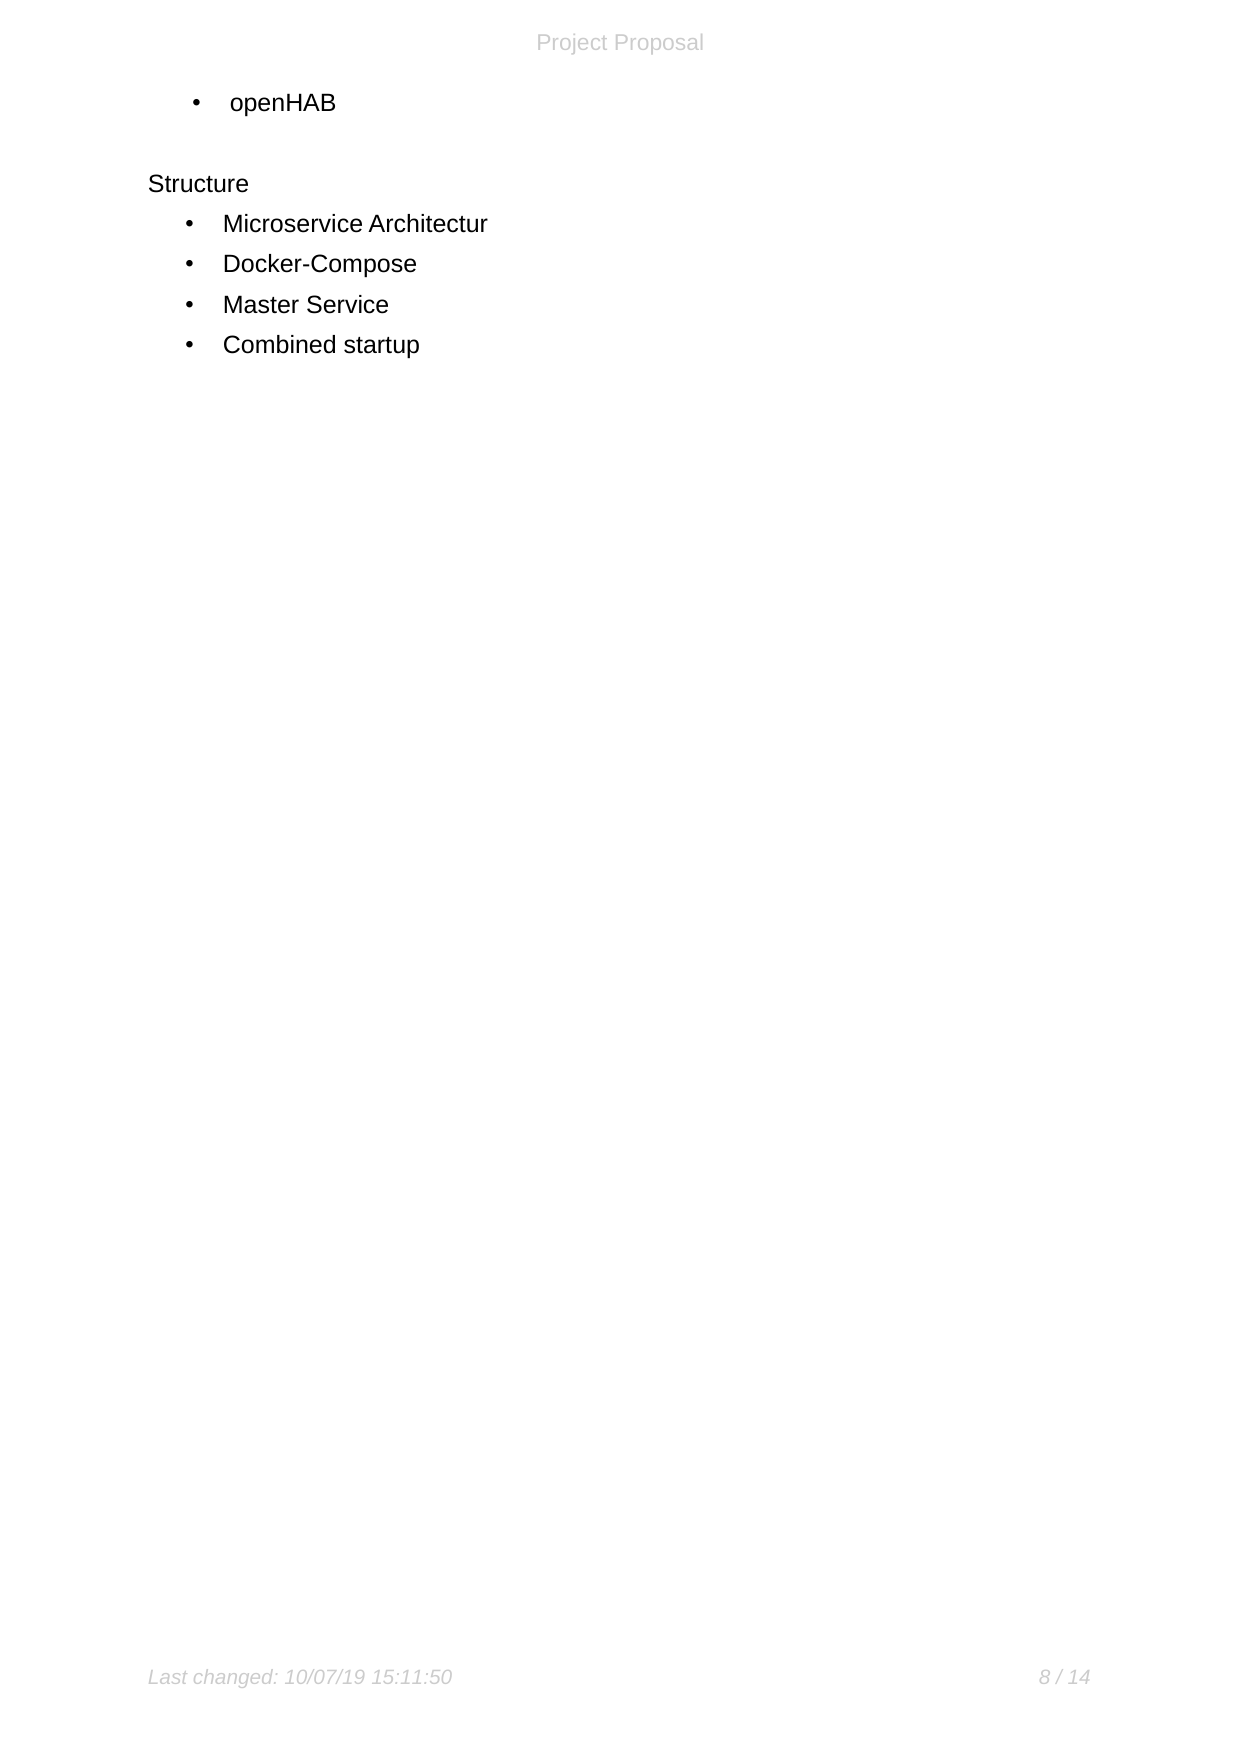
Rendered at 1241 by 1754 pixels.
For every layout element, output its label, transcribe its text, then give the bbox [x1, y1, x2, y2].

list openHAB [192, 88, 1093, 116]
text Structure [148, 169, 1093, 197]
list Master Service [185, 291, 1093, 319]
list Microservice Architectur [185, 210, 1093, 238]
list Combined startup [185, 331, 1093, 359]
list Docker-Compose [185, 250, 1093, 278]
